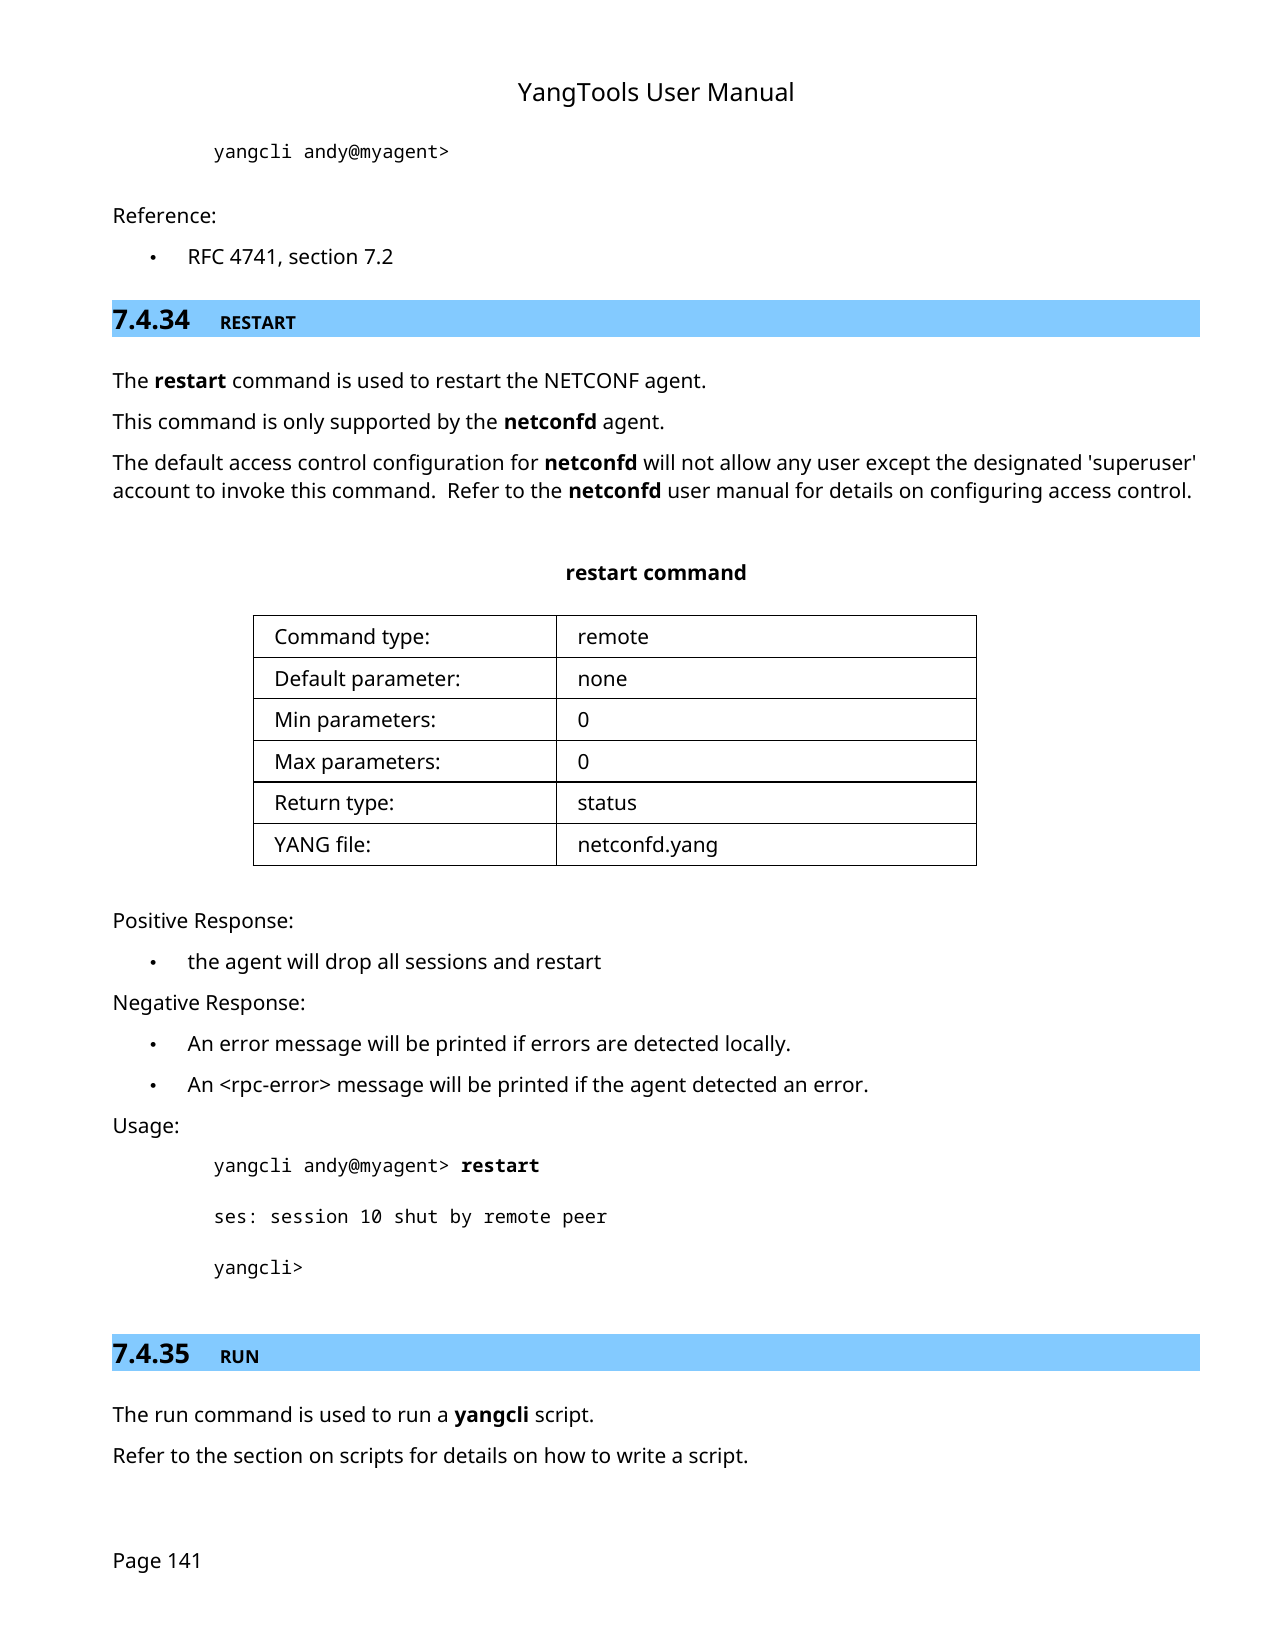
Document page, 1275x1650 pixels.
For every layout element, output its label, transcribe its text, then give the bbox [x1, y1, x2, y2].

text Refer to the section on scripts for details on how to write a script. [112, 1441, 1200, 1470]
table_header Command type: [254, 616, 556, 657]
text Negative Response: [112, 988, 1200, 1017]
list the agent will drop all sessions and restart [150, 947, 1200, 976]
text Usage: [112, 1111, 1200, 1140]
text The run command is used to run a yangcli script. [112, 1401, 1200, 1429]
table_cell 0 [557, 699, 976, 740]
subtitle restart command [127, 558, 1185, 587]
text Positive Response: [112, 907, 1200, 935]
text The default access control configuration for netconfd will not allow any user except the designated 'superuser' account to invoke this command. Refer to the netconfd user manual for details on configuring access control. [112, 448, 1200, 505]
subtitle run [112, 1334, 1200, 1371]
list An error message will be printed if errors are detected locally. [150, 1029, 1200, 1058]
table_cell 0 [557, 741, 976, 781]
text Reference: [112, 202, 1200, 230]
list An <rpc-error> message will be printed if the agent detected an error. [150, 1070, 1200, 1099]
table_cell Max parameters: [254, 741, 556, 781]
table_cell Default parameter: [254, 658, 556, 698]
table_cell Min parameters: [254, 699, 556, 740]
subtitle restart [112, 300, 1200, 337]
text yangcli andy@myagent> restart ses: session 10 shut by remote peer yangcli> [139, 1152, 1200, 1305]
text The restart command is used to restart the NETCONF agent. [112, 366, 1200, 394]
table_cell YANG file: [254, 824, 556, 864]
table_cell none [557, 658, 976, 698]
text This command is only supported by the netconfd agent. [112, 407, 1200, 436]
table_cell Return type: [254, 783, 556, 823]
table_cell netconfd.yang [557, 824, 976, 864]
table_cell status [557, 783, 976, 823]
table_header remote [557, 616, 976, 657]
text yangcli andy@myagent> [139, 138, 1200, 189]
list RFC 4741, section 7.2 [150, 242, 1200, 271]
